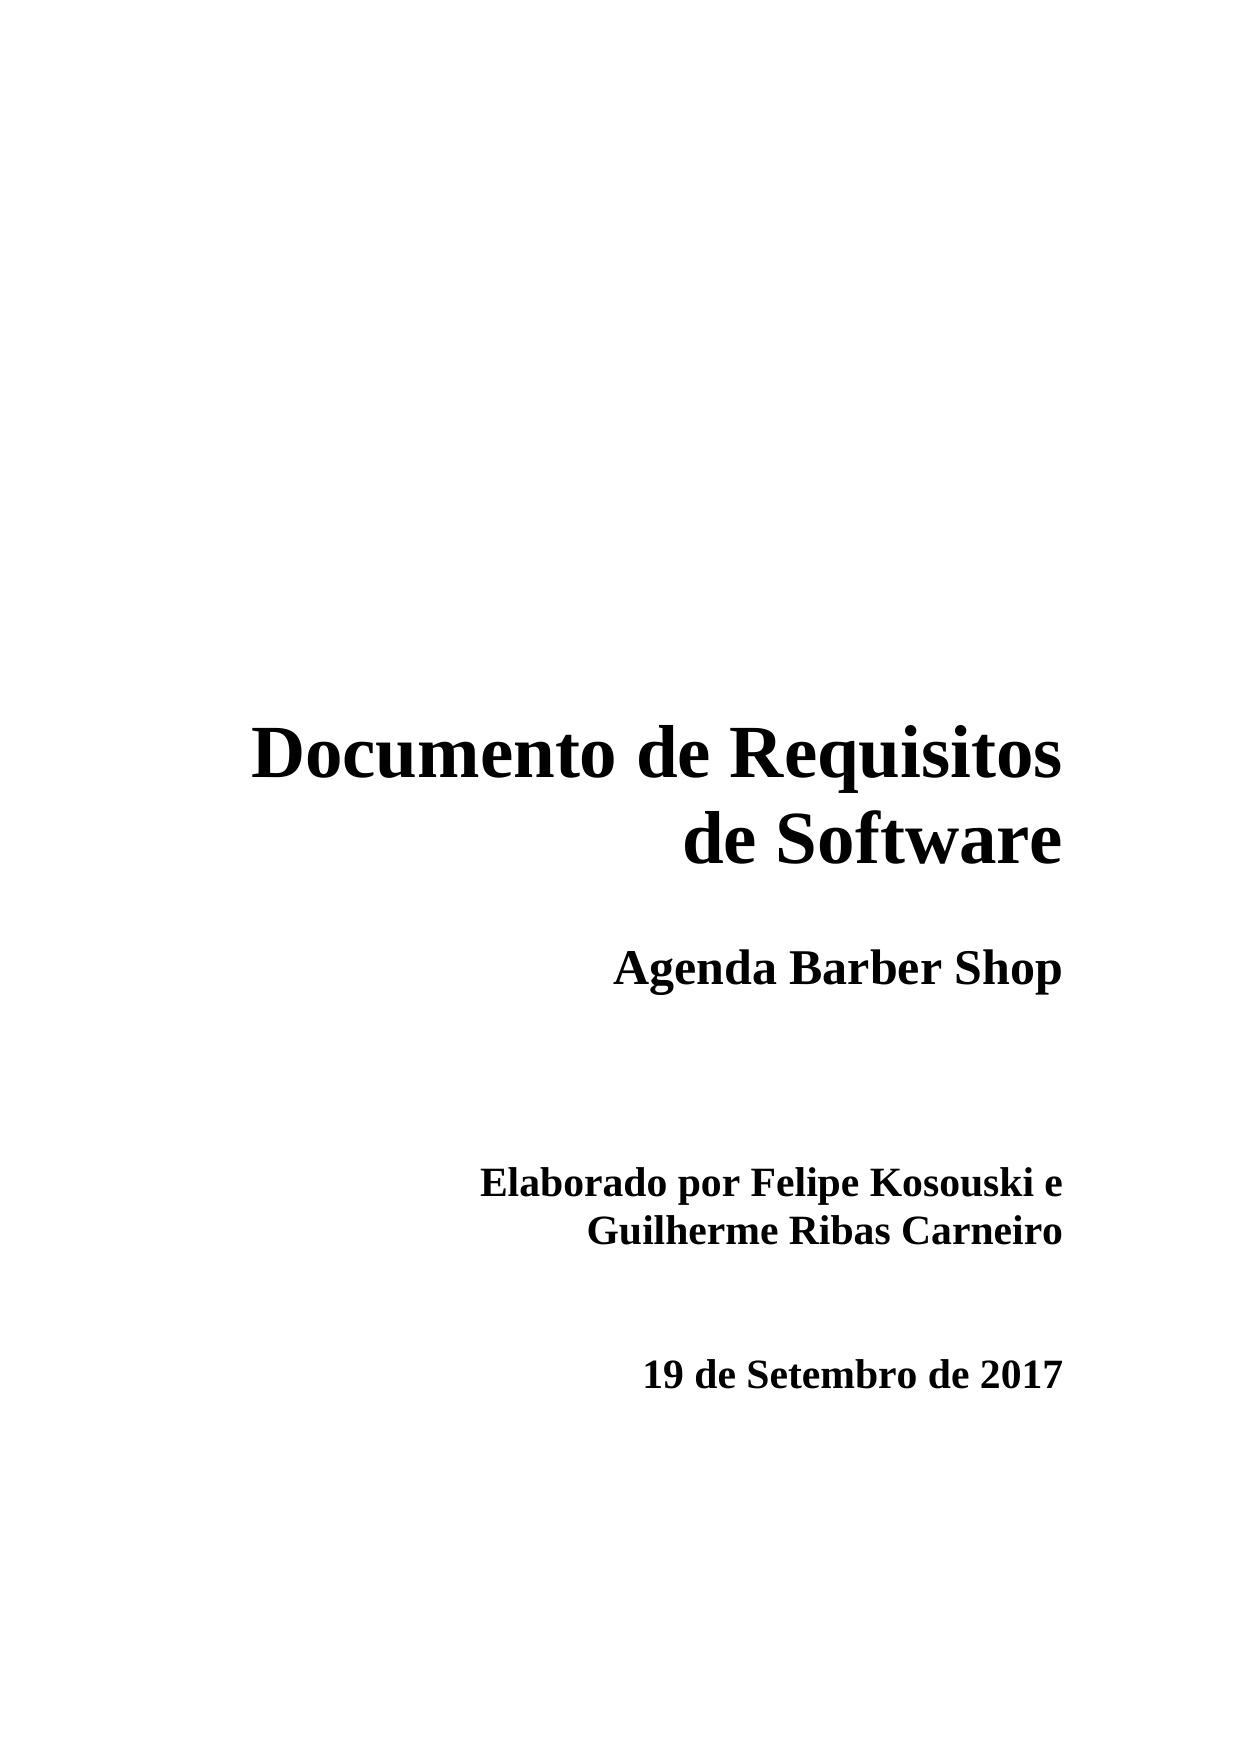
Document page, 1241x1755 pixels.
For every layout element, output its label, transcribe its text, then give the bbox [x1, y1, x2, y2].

text Guilherme Ribas Carneiro [177, 1206, 1063, 1254]
text 19 de Setembro de 2017 [177, 1349, 1063, 1397]
text Elaborado por Felipe Kosouski e [177, 1158, 1063, 1206]
text Agenda Barber Shop [177, 937, 1063, 995]
text Documento de Requisitos de Software [177, 707, 1063, 880]
